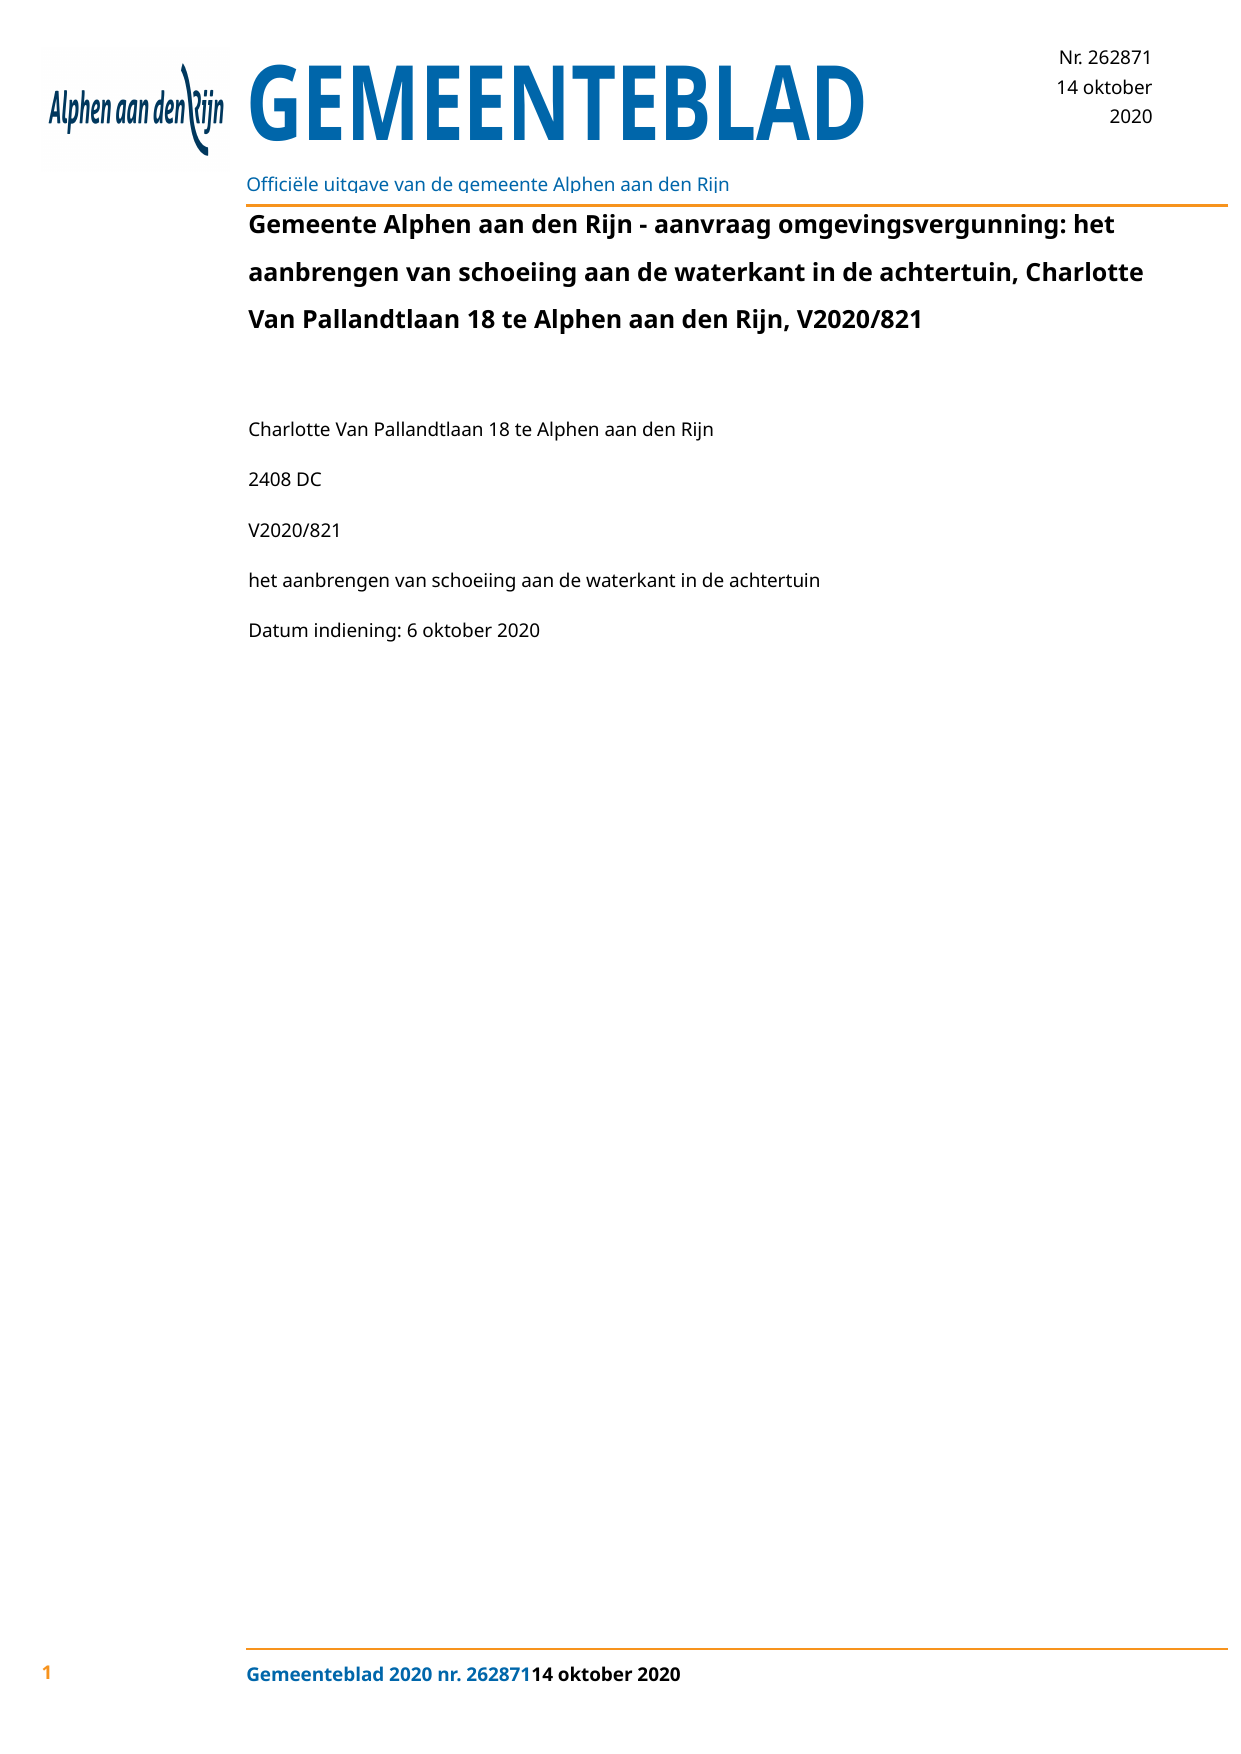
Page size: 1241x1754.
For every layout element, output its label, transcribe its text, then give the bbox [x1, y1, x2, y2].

text het aanbrengen van schoeiing aan de waterkant in de achtertuin [248, 567, 1152, 593]
text Gemeente Alphen aan den Rijn - aanvraag omgevingsvergunning: het aanbrengen van schoeiing aan de waterkant in de achtertuin, Charlotte Van Pallandtlaan 18 te Alphen aan den Rijn, V2020/821 [248, 207, 1152, 336]
text 2408 DC [248, 466, 1152, 492]
text V2020/821 [248, 517, 1152, 542]
picture [41, 47, 231, 172]
text Datum indiening: 6 oktober 2020 [248, 618, 1152, 643]
text Charlotte Van Pallandtlaan 18 te Alphen aan den Rijn [248, 416, 1152, 442]
